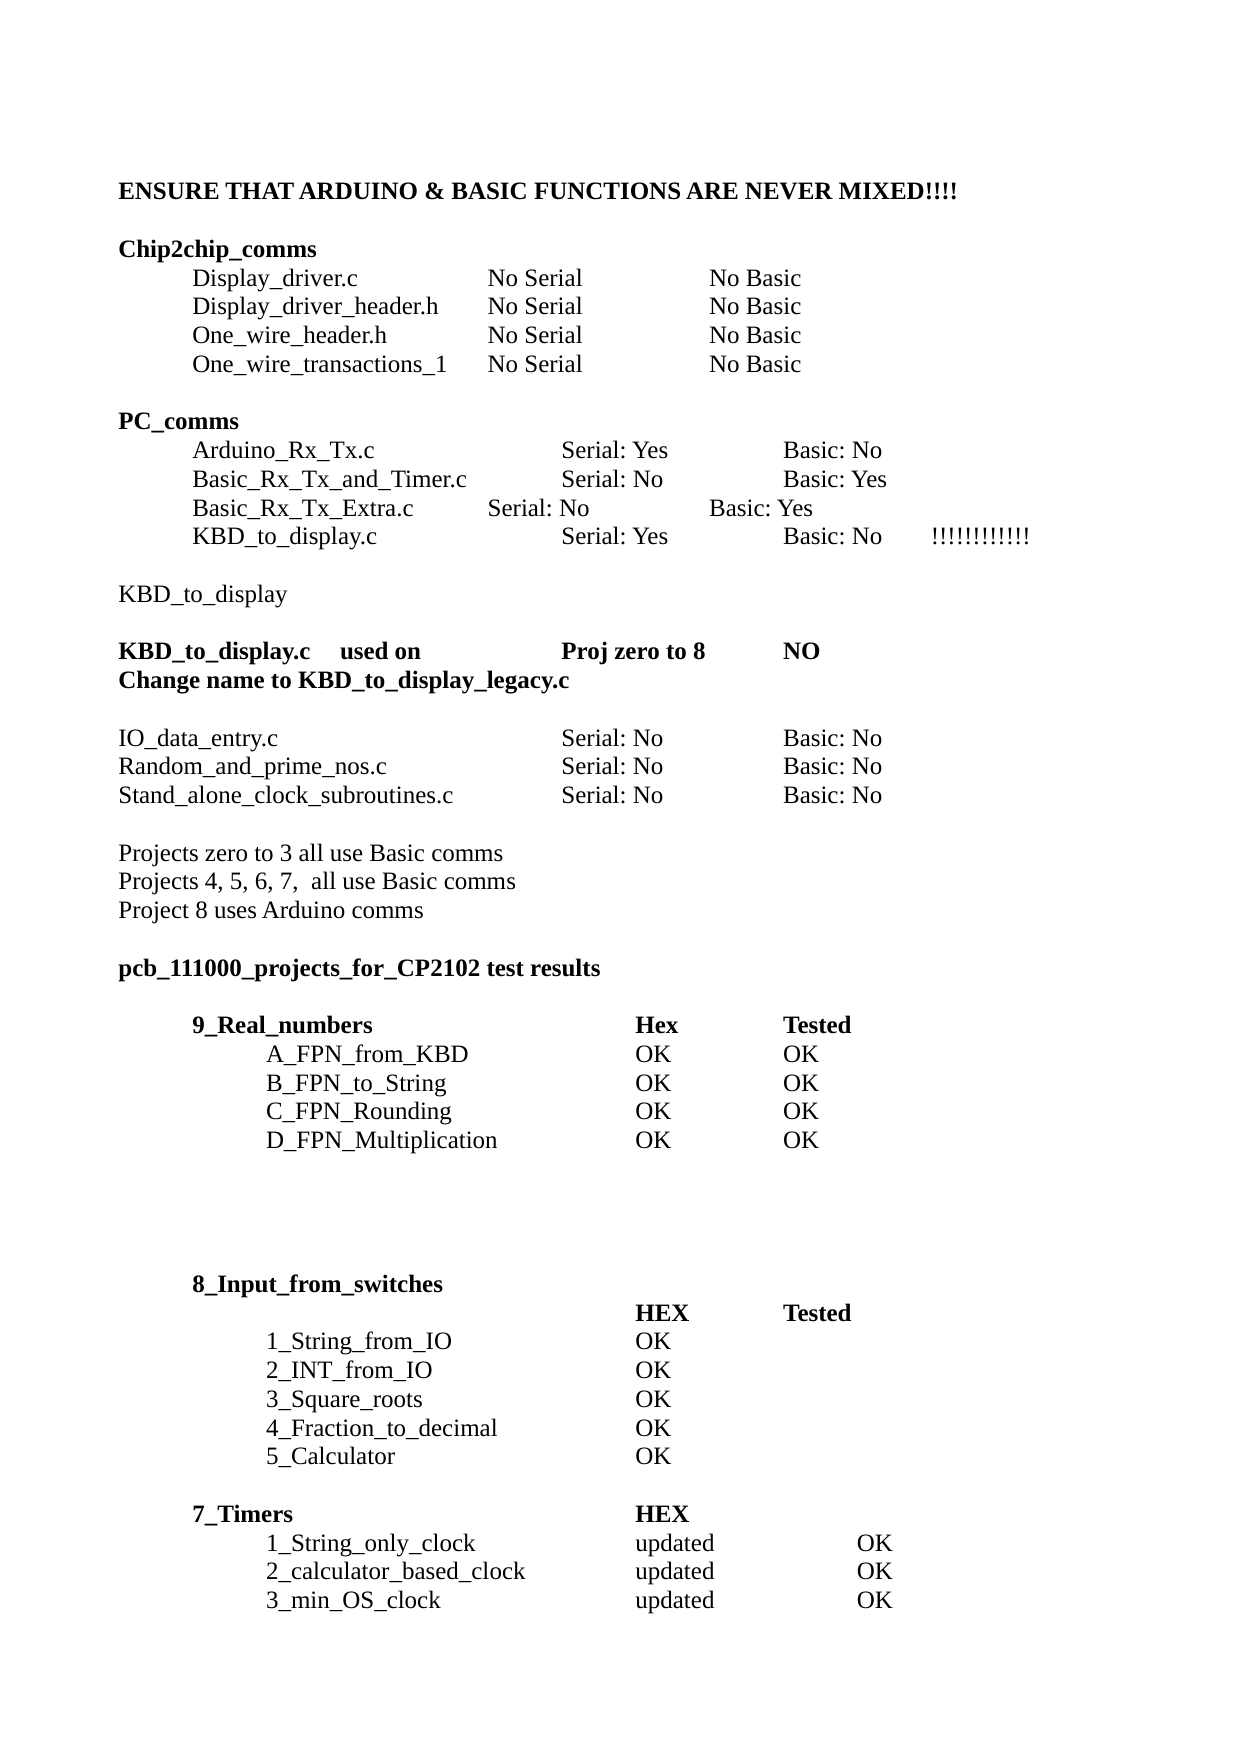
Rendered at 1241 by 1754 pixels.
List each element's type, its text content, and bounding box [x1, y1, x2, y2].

text KBD_to_display.c Serial: Yes Basic: No !!!!!!!!!!!! [118, 521, 1122, 550]
text 7_Timers HEX [118, 1499, 1122, 1528]
text Arduino_Rx_Tx.c Serial: Yes Basic: No [118, 435, 1122, 464]
text 3_Square_roots OK [266, 1384, 1122, 1413]
text HEX Tested [118, 1298, 1122, 1326]
text IO_data_entry.c Serial: No Basic: No [118, 723, 1122, 751]
text 3_min_OS_clock updated OK [118, 1585, 1122, 1614]
text Display_driver.c No Serial No Basic [118, 263, 1122, 291]
text ENSURE THAT ARDUINO & BASIC FUNCTIONS ARE NEVER MIXED!!!! [118, 176, 1122, 205]
text One_wire_transactions_1 No Serial No Basic [118, 349, 1122, 378]
text Project 8 uses Arduino comms [118, 895, 1122, 924]
text Projects 4, 5, 6, 7, all use Basic comms [118, 866, 1122, 895]
text D_FPN_Multiplication OK OK [118, 1125, 1122, 1154]
text 4_Fraction_to_decimal OK [266, 1413, 1122, 1441]
text KBD_to_display.c used on Proj zero to 8 NO [118, 636, 1122, 665]
text B_FPN_to_String OK OK [118, 1068, 1122, 1096]
text One_wire_header.h No Serial No Basic [118, 320, 1122, 349]
text 1_String_from_IO OK [266, 1326, 1122, 1355]
text C_FPN_Rounding OK OK [118, 1096, 1122, 1125]
text A_FPN_from_KBD OK OK [118, 1039, 1122, 1068]
text pcb_111000_projects_for_CP2102 test results [118, 953, 1122, 981]
text Stand_alone_clock_subroutines.c Serial: No Basic: No [118, 780, 1122, 809]
text Projects zero to 3 all use Basic comms [118, 838, 1122, 866]
text 8_Input_from_switches [118, 1269, 1122, 1298]
text Basic_Rx_Tx_and_Timer.c Serial: No Basic: Yes [118, 464, 1122, 493]
text 5_Calculator OK [266, 1441, 1122, 1470]
text Basic_Rx_Tx_Extra.c Serial: No Basic: Yes [118, 493, 1122, 521]
text Random_and_prime_nos.c Serial: No Basic: No [118, 751, 1122, 780]
text Display_driver_header.h No Serial No Basic [118, 291, 1122, 320]
text Chip2chip_comms [118, 234, 1122, 263]
text 2_calculator_based_clock updated OK [118, 1556, 1122, 1585]
text 1_String_only_clock updated OK [118, 1528, 1122, 1556]
text PC_comms [118, 406, 1122, 435]
text 9_Real_numbers Hex Tested [118, 1010, 1122, 1039]
text 2_INT_from_IO OK [266, 1355, 1122, 1384]
text KBD_to_display [118, 579, 1122, 608]
text Change name to KBD_to_display_legacy.c [118, 665, 1122, 694]
